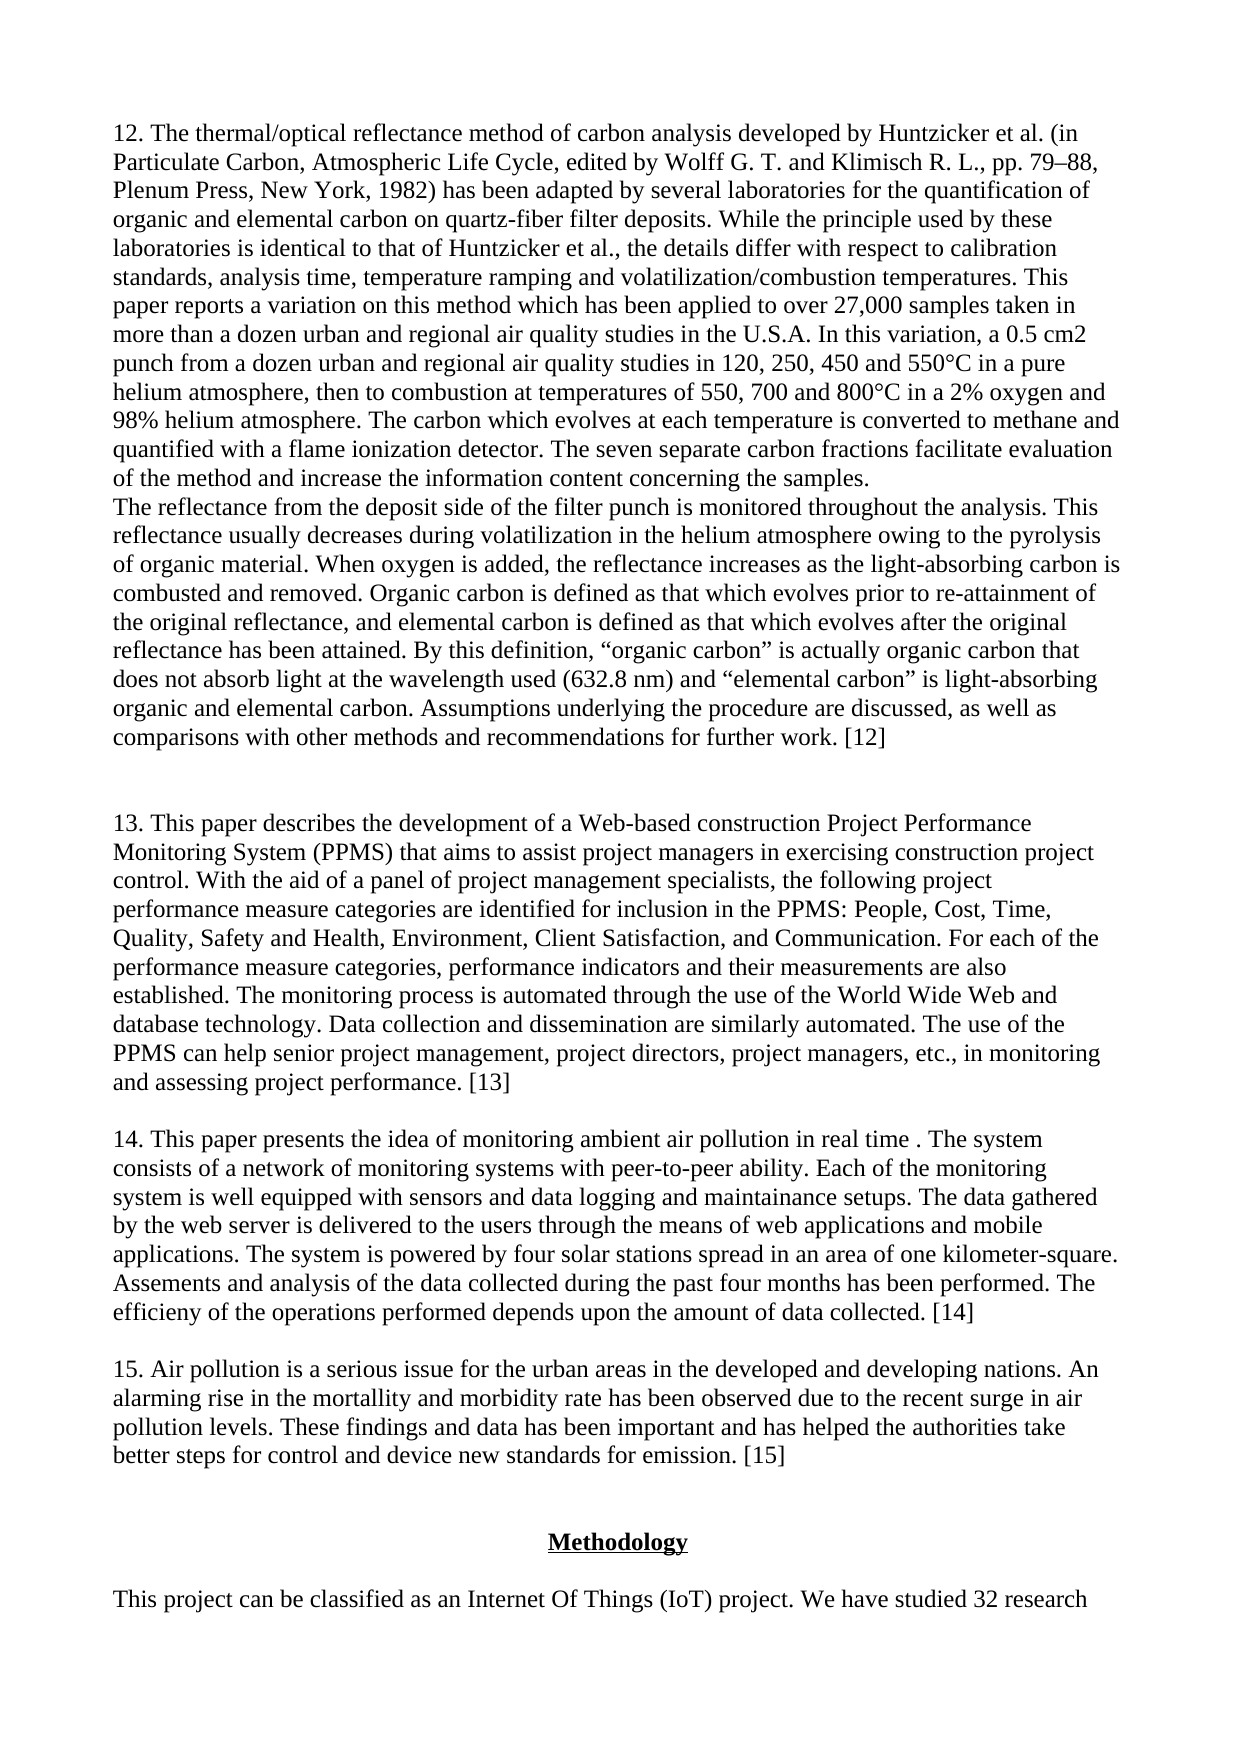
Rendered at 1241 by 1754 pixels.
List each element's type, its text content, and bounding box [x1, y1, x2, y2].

text 12. The thermal/optical reflectance method of carbon analysis developed by Huntzicker et al. (in Particulate Carbon, Atmospheric Life Cycle, edited by Wolff G. T. and Klimisch R. L., pp. 79–88, Plenum Press, New York, 1982) has been adapted by several laboratories for the quantification of organic and elemental carbon on quartz-fiber filter deposits. While the principle used by these laboratories is identical to that of Huntzicker et al., the details differ with respect to calibration standards, analysis time, temperature ramping and volatilization/combustion temperatures. This paper reports a variation on this method which has been applied to over 27,000 samples taken in more than a dozen urban and regional air quality studies in the U.S.A. In this variation, a 0.5 cm2 punch from a dozen urban and regional air quality studies in 120, 250, 450 and 550°C in a pure helium atmosphere, then to combustion at temperatures of 550, 700 and 800°C in a 2% oxygen and 98% helium atmosphere. The carbon which evolves at each temperature is converted to methane and quantified with a flame ionization detector. The seven separate carbon fractions facilitate evaluation of the method and increase the information content concerning the samples. [113, 118, 1123, 492]
text 13. This paper describes the development of a Web-based construction Project Performance Monitoring System (PPMS) that aims to assist project managers in exercising construction project control. With the aid of a panel of project management specialists, the following project performance measure categories are identified for inclusion in the PPMS: People, Cost, Time, Quality, Safety and Health, Environment, Client Satisfaction, and Communication. For each of the performance measure categories, performance indicators and their measurements are also established. The monitoring process is automated through the use of the World Wide Web and database technology. Data collection and dissemination are similarly automated. The use of the PPMS can help senior project management, project directors, project managers, etc., in monitoring and assessing project performance. [13] [113, 808, 1123, 1096]
text The reflectance from the deposit side of the filter punch is monitored throughout the analysis. This reflectance usually decreases during volatilization in the helium atmosphere owing to the pyrolysis of organic material. When oxygen is added, the reflectance increases as the light-absorbing carbon is combusted and removed. Organic carbon is defined as that which evolves prior to re-attainment of the original reflectance, and elemental carbon is defined as that which evolves after the original reflectance has been attained. By this definition, “organic carbon” is actually organic carbon that does not absorb light at the wavelength used (632.8 nm) and “elemental carbon” is light-absorbing organic and elemental carbon. Assumptions underlying the procedure are discussed, as well as comparisons with other methods and recommendations for further work. [12] [113, 492, 1123, 751]
text Methodology [113, 1527, 1123, 1556]
text 14. This paper presents the idea of monitoring ambient air pollution in real time . The system consists of a network of monitoring systems with peer-to-peer ability. Each of the monitoring system is well equipped with sensors and data logging and maintainance setups. The data gathered by the web server is delivered to the users through the means of web applications and mobile applications. The system is powered by four solar stations spread in an area of one kilometer-square. Assements and analysis of the data collected during the past four months has been performed. The efficieny of the operations performed depends upon the amount of data collected. [14] [113, 1124, 1123, 1326]
text 15. Air pollution is a serious issue for the urban areas in the developed and developing nations. An alarming rise in the mortallity and morbidity rate has been observed due to the recent surge in air pollution levels. These findings and data has been important and has helped the authorities take better steps for control and device new standards for emission. [15] [113, 1354, 1123, 1469]
text This project can be classified as an Internet Of Things (IoT) project. We have studied 32 research [113, 1584, 1123, 1613]
